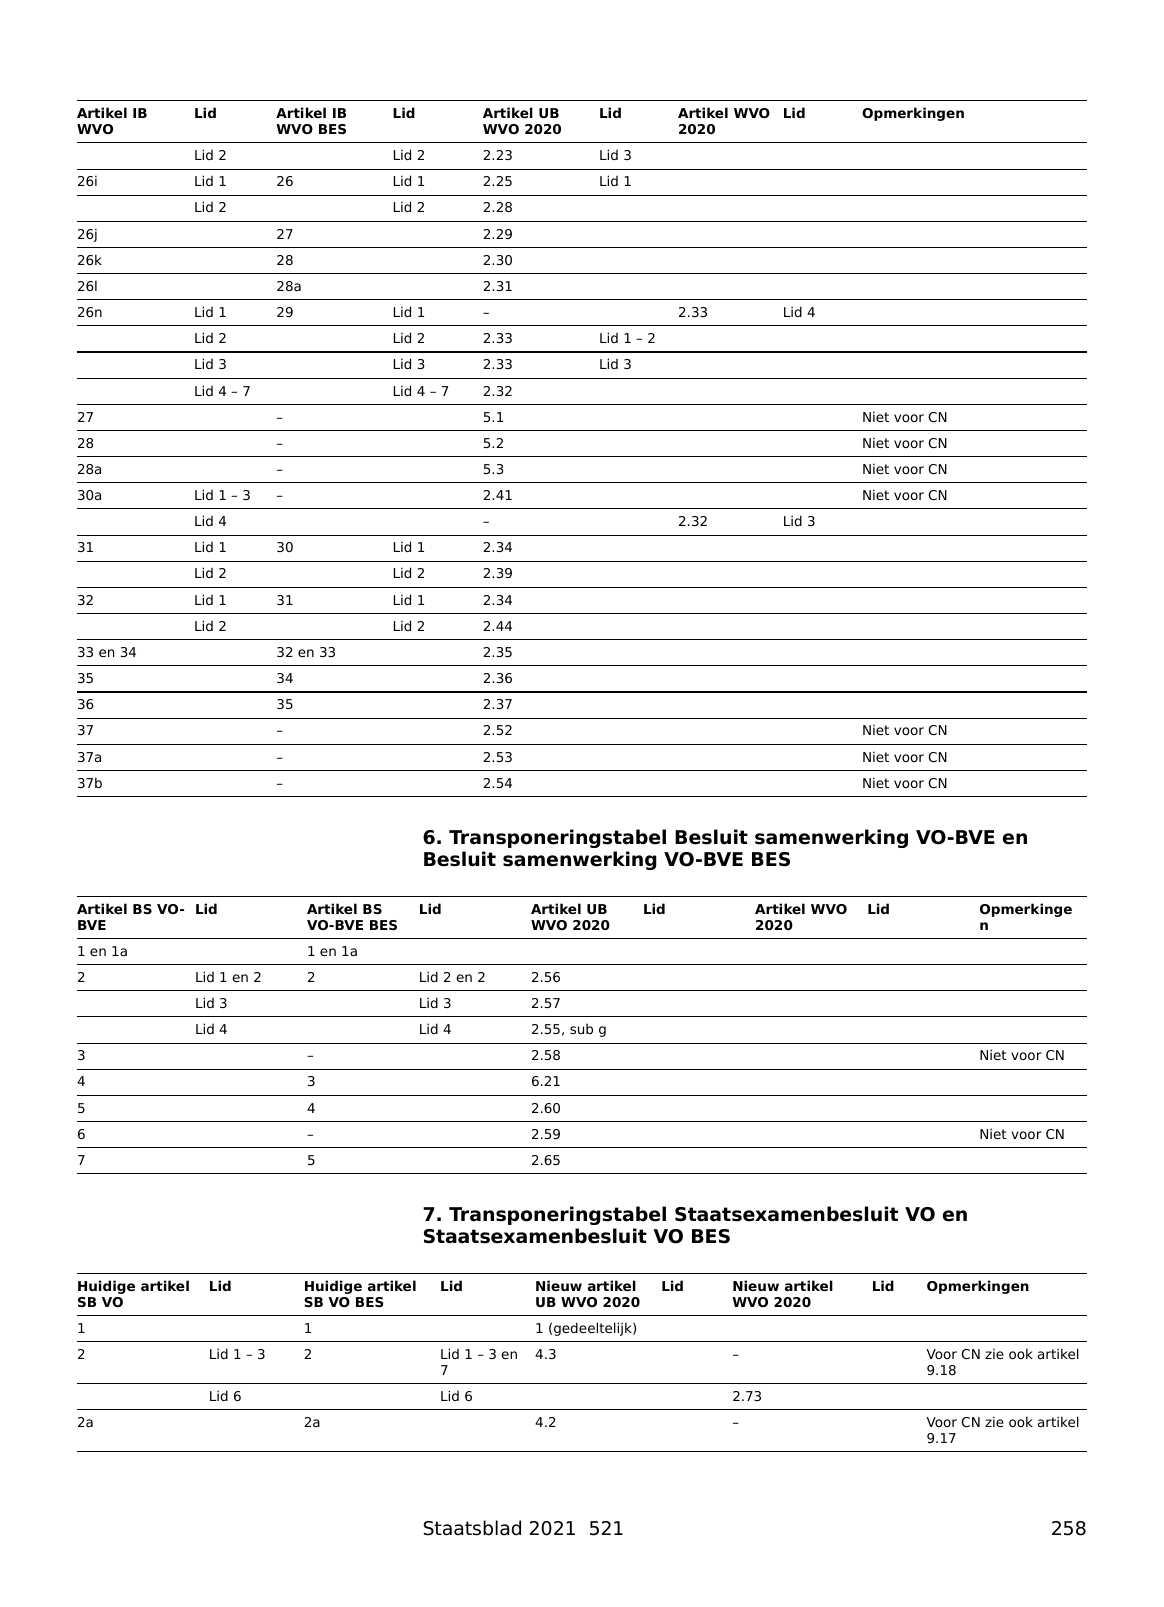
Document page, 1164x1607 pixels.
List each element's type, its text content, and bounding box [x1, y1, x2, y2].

table_cell [386, 483, 477, 508]
table_cell [593, 666, 672, 691]
table_cell [77, 509, 188, 534]
table_cell [861, 965, 973, 990]
table_cell 28a [77, 457, 188, 482]
table_cell 2.36 [477, 666, 593, 691]
table_cell [593, 588, 672, 613]
table_cell Niet voor CN [856, 771, 1087, 796]
table_cell [386, 405, 477, 430]
table_cell [413, 1122, 525, 1147]
table_cell Niet voor CN [856, 431, 1087, 456]
subtitle 7. Transponeringstabel Staatsexamenbesluit VO en Staatsexamenbesluit VO BES [422, 1204, 1087, 1248]
table_cell 2.30 [477, 248, 593, 273]
table_cell [77, 991, 189, 1016]
table_header Lid [866, 1274, 920, 1315]
table_cell [672, 693, 777, 717]
table_cell 29 [270, 300, 386, 325]
table_cell [672, 483, 777, 508]
table_cell 30 [270, 536, 386, 561]
table_cell 5.1 [477, 405, 593, 430]
table_cell [189, 1096, 301, 1121]
table_cell [856, 379, 1087, 404]
table_cell – [726, 1342, 866, 1383]
table_cell – [477, 509, 593, 534]
table_cell [593, 248, 672, 273]
table_cell [777, 640, 856, 665]
table_cell [856, 300, 1087, 325]
table_cell 2.55, sub g [525, 1017, 637, 1042]
table_cell [77, 1017, 189, 1042]
table_cell [189, 1122, 301, 1147]
table_cell 26l [77, 274, 188, 299]
table_cell [777, 771, 856, 796]
table_cell [77, 353, 188, 378]
table_cell [188, 248, 270, 273]
table_cell – [270, 719, 386, 744]
table_cell [777, 274, 856, 299]
table_cell [637, 939, 749, 964]
table_cell [856, 640, 1087, 665]
table_cell [270, 562, 386, 587]
table_cell [672, 379, 777, 404]
table_cell 2 [298, 1342, 434, 1383]
table_cell Lid 2 [386, 143, 477, 168]
table_cell 2.23 [477, 143, 593, 168]
table_cell [856, 693, 1087, 717]
table_cell 26k [77, 248, 188, 273]
table_cell 5.2 [477, 431, 593, 456]
table_header Artikel BS VO-BVE BES [301, 897, 413, 938]
table_cell [386, 431, 477, 456]
table_cell [749, 1122, 861, 1147]
table_cell – [477, 300, 593, 325]
table_cell [749, 1148, 861, 1173]
table_cell – [726, 1410, 866, 1451]
table_cell – [301, 1044, 413, 1068]
table_cell 2.29 [477, 222, 593, 247]
table_cell [973, 1148, 1087, 1173]
table_cell [637, 991, 749, 1016]
table_cell Lid 1 – 3 [188, 483, 270, 508]
table_cell [188, 640, 270, 665]
table_cell 26 [270, 170, 386, 194]
table_cell 2.35 [477, 640, 593, 665]
table_header Opmerkingen [973, 897, 1087, 938]
table_cell [77, 614, 188, 639]
table_cell 3 [77, 1044, 189, 1068]
table_header Lid [777, 101, 856, 142]
table_cell 33 en 34 [77, 640, 188, 665]
table_cell [270, 353, 386, 378]
table_cell [270, 326, 386, 351]
table_cell Lid 4 [777, 300, 856, 325]
table_header Artikel WVO 2020 [749, 897, 861, 938]
table_cell 2.73 [726, 1384, 866, 1409]
table_cell [413, 939, 525, 964]
table_cell [861, 1044, 973, 1068]
table_cell Niet voor CN [973, 1122, 1087, 1147]
table_cell [188, 745, 270, 770]
table_cell [298, 1384, 434, 1409]
table_cell [861, 939, 973, 964]
table_cell [301, 991, 413, 1016]
table_cell Lid 3 [593, 143, 672, 168]
table_cell [593, 562, 672, 587]
table_cell [856, 143, 1087, 168]
table_cell [672, 196, 777, 221]
table_cell [672, 745, 777, 770]
table_cell [413, 1070, 525, 1095]
table_cell – [301, 1122, 413, 1147]
table_cell Lid 1 [386, 170, 477, 194]
table_cell [593, 457, 672, 482]
table_header Huidige artikel SB VO [77, 1274, 203, 1315]
table_cell [672, 143, 777, 168]
table_cell [777, 326, 856, 351]
table_header Lid [861, 897, 973, 938]
table_cell [672, 457, 777, 482]
table_cell 2.59 [525, 1122, 637, 1147]
table_header Artikel IB WVO BES [270, 101, 386, 142]
table_cell Lid 1 [188, 536, 270, 561]
table_cell [386, 248, 477, 273]
table_cell Voor CN zie ook artikel 9.18 [920, 1342, 1087, 1383]
table_cell [973, 1096, 1087, 1121]
table_cell Lid 1 [593, 170, 672, 194]
table_cell Lid 3 [188, 353, 270, 378]
table_cell [672, 536, 777, 561]
table_cell [386, 509, 477, 534]
table_cell [856, 353, 1087, 378]
table_cell [777, 562, 856, 587]
table_cell 2.41 [477, 483, 593, 508]
table_cell [529, 1384, 655, 1409]
table_cell Lid 2 en 2 [413, 965, 525, 990]
table_cell Lid 4 [189, 1017, 301, 1042]
table_cell [749, 991, 861, 1016]
table_cell [593, 745, 672, 770]
table_header Lid [413, 897, 525, 938]
table_cell [386, 745, 477, 770]
table_cell [189, 1148, 301, 1173]
table_cell [593, 274, 672, 299]
table_cell Lid 4 [413, 1017, 525, 1042]
table_cell [777, 431, 856, 456]
table_cell [861, 1096, 973, 1121]
table_cell [188, 457, 270, 482]
table_cell 28 [270, 248, 386, 273]
table_cell [188, 431, 270, 456]
table_cell 2 [77, 1342, 203, 1383]
table_cell [777, 196, 856, 221]
table_cell 26i [77, 170, 188, 194]
table_cell [593, 771, 672, 796]
table_cell Lid 4 – 7 [188, 379, 270, 404]
table_cell 1 en 1a [77, 939, 189, 964]
table_cell Lid 1 – 3 [203, 1342, 298, 1383]
table_cell [270, 614, 386, 639]
table_cell 5 [301, 1148, 413, 1173]
subtitle 6. Transponeringstabel Besluit samenwerking VO-BVE en Besluit samenwerking VO-BVE BES [422, 827, 1087, 871]
table_cell 2.34 [477, 536, 593, 561]
table_cell 28 [77, 431, 188, 456]
table_cell Lid 4 – 7 [386, 379, 477, 404]
table_cell 26n [77, 300, 188, 325]
table_cell [270, 143, 386, 168]
table_cell [593, 300, 672, 325]
table_cell [188, 405, 270, 430]
table_cell Lid 2 [386, 614, 477, 639]
table_cell [749, 1044, 861, 1068]
table_cell [749, 965, 861, 990]
table_header Artikel UB WVO 2020 [525, 897, 637, 938]
table_cell 6.21 [525, 1070, 637, 1095]
table_cell [861, 1017, 973, 1042]
table_cell [593, 405, 672, 430]
table_cell 34 [270, 666, 386, 691]
table_header Opmerkingen [920, 1274, 1087, 1315]
table_cell Lid 2 [188, 614, 270, 639]
table_cell [593, 693, 672, 717]
table_cell [188, 771, 270, 796]
table_cell [672, 274, 777, 299]
table_cell 2.34 [477, 588, 593, 613]
table_cell [593, 614, 672, 639]
table_cell 1 en 1a [301, 939, 413, 964]
table_cell [856, 562, 1087, 587]
table_cell Voor CN zie ook artikel 9.17 [920, 1410, 1087, 1451]
table_cell 32 [77, 588, 188, 613]
table_cell [856, 536, 1087, 561]
table_cell [777, 457, 856, 482]
table_cell [593, 379, 672, 404]
table_cell [593, 196, 672, 221]
table_header Lid [655, 1274, 726, 1315]
table_cell [973, 939, 1087, 964]
table_cell 27 [270, 222, 386, 247]
table_cell 3 [301, 1070, 413, 1095]
table_cell 2.32 [672, 509, 777, 534]
table_cell [386, 719, 477, 744]
table_header Opmerkingen [856, 101, 1087, 142]
table_cell [973, 965, 1087, 990]
table_cell [189, 1070, 301, 1095]
table_cell [856, 170, 1087, 194]
table_cell 4.2 [529, 1410, 655, 1451]
table_cell [203, 1316, 298, 1341]
table_cell Lid 3 [189, 991, 301, 1016]
table_cell [593, 719, 672, 744]
table_cell [777, 170, 856, 194]
table_cell 27 [77, 405, 188, 430]
table_cell [386, 693, 477, 717]
table_cell 32 en 33 [270, 640, 386, 665]
table_cell [655, 1316, 726, 1341]
table_cell [77, 196, 188, 221]
table_cell Lid 1 – 2 [593, 326, 672, 351]
table_cell [861, 1148, 973, 1173]
table_cell [386, 640, 477, 665]
table_cell [637, 1070, 749, 1095]
table_cell [672, 771, 777, 796]
table_cell [188, 693, 270, 717]
table_cell 1 [298, 1316, 434, 1341]
table_cell [777, 222, 856, 247]
table_cell [777, 693, 856, 717]
table_cell Lid 4 [188, 509, 270, 534]
table_cell 2 [301, 965, 413, 990]
table_cell 2.37 [477, 693, 593, 717]
table_cell [189, 1044, 301, 1068]
table_cell [856, 196, 1087, 221]
table_cell 31 [270, 588, 386, 613]
table_cell 37b [77, 771, 188, 796]
table_cell 2a [77, 1410, 203, 1451]
table_cell [672, 588, 777, 613]
table_cell 2.25 [477, 170, 593, 194]
table_cell [637, 1122, 749, 1147]
table_cell 31 [77, 536, 188, 561]
table_cell [866, 1342, 920, 1383]
table_cell [726, 1316, 866, 1341]
table_cell [637, 1044, 749, 1068]
table_cell 2.44 [477, 614, 593, 639]
table_cell [386, 274, 477, 299]
table_cell [386, 666, 477, 691]
table_cell 35 [77, 666, 188, 691]
table_cell [777, 405, 856, 430]
table_cell [777, 666, 856, 691]
table_cell [413, 1148, 525, 1173]
table_cell [655, 1342, 726, 1383]
table_cell [672, 431, 777, 456]
table_cell Lid 2 [188, 143, 270, 168]
table_cell [655, 1384, 726, 1409]
table_header Artikel UB WVO 2020 [477, 101, 593, 142]
table_cell [672, 248, 777, 273]
table_cell [413, 1044, 525, 1068]
table_cell Lid 3 [386, 353, 477, 378]
table_cell – [270, 431, 386, 456]
table_header Artikel BS VO-BVE [77, 897, 189, 938]
table_cell [777, 143, 856, 168]
table_cell – [270, 745, 386, 770]
table_cell [386, 457, 477, 482]
table_cell Lid 2 [386, 196, 477, 221]
table_cell 2.65 [525, 1148, 637, 1173]
table_header Nieuw artikel UB WVO 2020 [529, 1274, 655, 1315]
table_cell [777, 719, 856, 744]
table_cell [593, 431, 672, 456]
table_cell 2.28 [477, 196, 593, 221]
table_cell [861, 1070, 973, 1095]
table_cell Lid 1 [188, 588, 270, 613]
table_cell [856, 222, 1087, 247]
table_cell 2.33 [672, 300, 777, 325]
table_cell – [270, 483, 386, 508]
table_cell 2.60 [525, 1096, 637, 1121]
table_cell [856, 326, 1087, 351]
table_header Lid [637, 897, 749, 938]
table_cell 2.57 [525, 991, 637, 1016]
table_cell Lid 3 [777, 509, 856, 534]
table_cell Lid 1 [386, 588, 477, 613]
table_cell 5.3 [477, 457, 593, 482]
table_cell [672, 614, 777, 639]
table_cell [749, 1070, 861, 1095]
table_cell [777, 536, 856, 561]
table_cell 2 [77, 965, 189, 990]
table_header Artikel WVO 2020 [672, 101, 777, 142]
table_cell Lid 2 [188, 326, 270, 351]
table_cell Niet voor CN [856, 483, 1087, 508]
table_cell [672, 405, 777, 430]
table_cell 2.33 [477, 353, 593, 378]
table_cell 2a [298, 1410, 434, 1451]
table_cell [270, 196, 386, 221]
table_cell Lid 1 [386, 300, 477, 325]
table_cell Lid 1 en 2 [189, 965, 301, 990]
table_cell [270, 509, 386, 534]
table_cell [866, 1316, 920, 1341]
table_cell [777, 745, 856, 770]
table_cell 1 [77, 1316, 203, 1341]
table_cell Lid 6 [434, 1384, 529, 1409]
table_cell 2.33 [477, 326, 593, 351]
table_cell [386, 222, 477, 247]
table_cell [637, 1148, 749, 1173]
table_cell [777, 614, 856, 639]
table_cell [270, 379, 386, 404]
table_header Lid [188, 101, 270, 142]
table_cell [973, 991, 1087, 1016]
table_cell [672, 562, 777, 587]
table_cell [920, 1316, 1087, 1341]
table_cell Lid 3 [413, 991, 525, 1016]
table_cell [777, 588, 856, 613]
table_cell 2.53 [477, 745, 593, 770]
table_cell [672, 353, 777, 378]
table_cell [189, 939, 301, 964]
table_cell [777, 353, 856, 378]
table_cell Lid 2 [386, 326, 477, 351]
table_cell 36 [77, 693, 188, 717]
table_cell – [270, 457, 386, 482]
table_header Lid [189, 897, 301, 938]
table_cell [672, 170, 777, 194]
table_cell Lid 1 [386, 536, 477, 561]
table_cell [856, 248, 1087, 273]
table_cell 6 [77, 1122, 189, 1147]
table_cell [777, 379, 856, 404]
table_cell Lid 2 [386, 562, 477, 587]
table_cell [188, 666, 270, 691]
table_cell [77, 143, 188, 168]
table_cell [856, 614, 1087, 639]
table_cell Niet voor CN [856, 719, 1087, 744]
table_cell 2.58 [525, 1044, 637, 1068]
table_cell [856, 274, 1087, 299]
table_header Lid [386, 101, 477, 142]
table_cell 37a [77, 745, 188, 770]
table_cell Lid 6 [203, 1384, 298, 1409]
table_cell [672, 640, 777, 665]
table_cell Lid 1 [188, 170, 270, 194]
table_header Huidige artikel SB VO BES [298, 1274, 434, 1315]
table_cell [77, 326, 188, 351]
table_cell [593, 483, 672, 508]
table_cell [672, 719, 777, 744]
table_cell 4 [301, 1096, 413, 1121]
table_cell [866, 1410, 920, 1451]
table_cell [861, 991, 973, 1016]
table_cell [920, 1384, 1087, 1409]
table_cell [672, 666, 777, 691]
table_cell [672, 326, 777, 351]
table_cell 35 [270, 693, 386, 717]
table_cell [434, 1316, 529, 1341]
table_cell [77, 1384, 203, 1409]
table_header Lid [203, 1274, 298, 1315]
table_cell [866, 1384, 920, 1409]
table_cell [386, 771, 477, 796]
table_cell [188, 222, 270, 247]
table_cell [749, 1096, 861, 1121]
table_cell [593, 222, 672, 247]
table_cell 28a [270, 274, 386, 299]
table_cell [861, 1122, 973, 1147]
table_cell [188, 719, 270, 744]
table_cell Lid 3 [593, 353, 672, 378]
table_cell [525, 939, 637, 964]
table_cell – [270, 405, 386, 430]
table_cell 2.32 [477, 379, 593, 404]
table_cell [973, 1070, 1087, 1095]
table_cell [777, 248, 856, 273]
table_cell [77, 562, 188, 587]
table_cell Lid 1 [188, 300, 270, 325]
table_cell [593, 509, 672, 534]
table_cell Niet voor CN [973, 1044, 1087, 1068]
table_header Nieuw artikel WVO 2020 [726, 1274, 866, 1315]
table_cell [749, 939, 861, 964]
table_cell [188, 274, 270, 299]
table_cell [856, 509, 1087, 534]
table_cell [655, 1410, 726, 1451]
table_cell [856, 588, 1087, 613]
table_cell [593, 536, 672, 561]
table_cell 2.56 [525, 965, 637, 990]
table_cell 30a [77, 483, 188, 508]
table_cell [856, 666, 1087, 691]
table_cell 4 [77, 1070, 189, 1095]
table_cell – [270, 771, 386, 796]
table_cell [203, 1410, 298, 1451]
table_cell 37 [77, 719, 188, 744]
table_cell Lid 1 – 3 en 7 [434, 1342, 529, 1383]
table_cell Lid 2 [188, 196, 270, 221]
table_cell 2.39 [477, 562, 593, 587]
table_cell [973, 1017, 1087, 1042]
table_cell [637, 1017, 749, 1042]
table_cell [637, 965, 749, 990]
table_cell 26j [77, 222, 188, 247]
table_cell 2.54 [477, 771, 593, 796]
table_header Lid [434, 1274, 529, 1315]
table_cell [637, 1096, 749, 1121]
table_cell [413, 1096, 525, 1121]
table_cell [777, 483, 856, 508]
table_cell [672, 222, 777, 247]
table_header Artikel IB WVO [77, 101, 188, 142]
table_cell 4.3 [529, 1342, 655, 1383]
table_cell Lid 2 [188, 562, 270, 587]
table_cell 5 [77, 1096, 189, 1121]
table_header Lid [593, 101, 672, 142]
table_cell Niet voor CN [856, 457, 1087, 482]
table_cell [77, 379, 188, 404]
table_cell [749, 1017, 861, 1042]
table_cell 7 [77, 1148, 189, 1173]
table_cell 1 (gedeeltelijk) [529, 1316, 655, 1341]
table_cell [301, 1017, 413, 1042]
table_cell [434, 1410, 529, 1451]
table_cell [593, 640, 672, 665]
table_cell Niet voor CN [856, 405, 1087, 430]
table_cell 2.31 [477, 274, 593, 299]
table_cell Niet voor CN [856, 745, 1087, 770]
table_cell 2.52 [477, 719, 593, 744]
